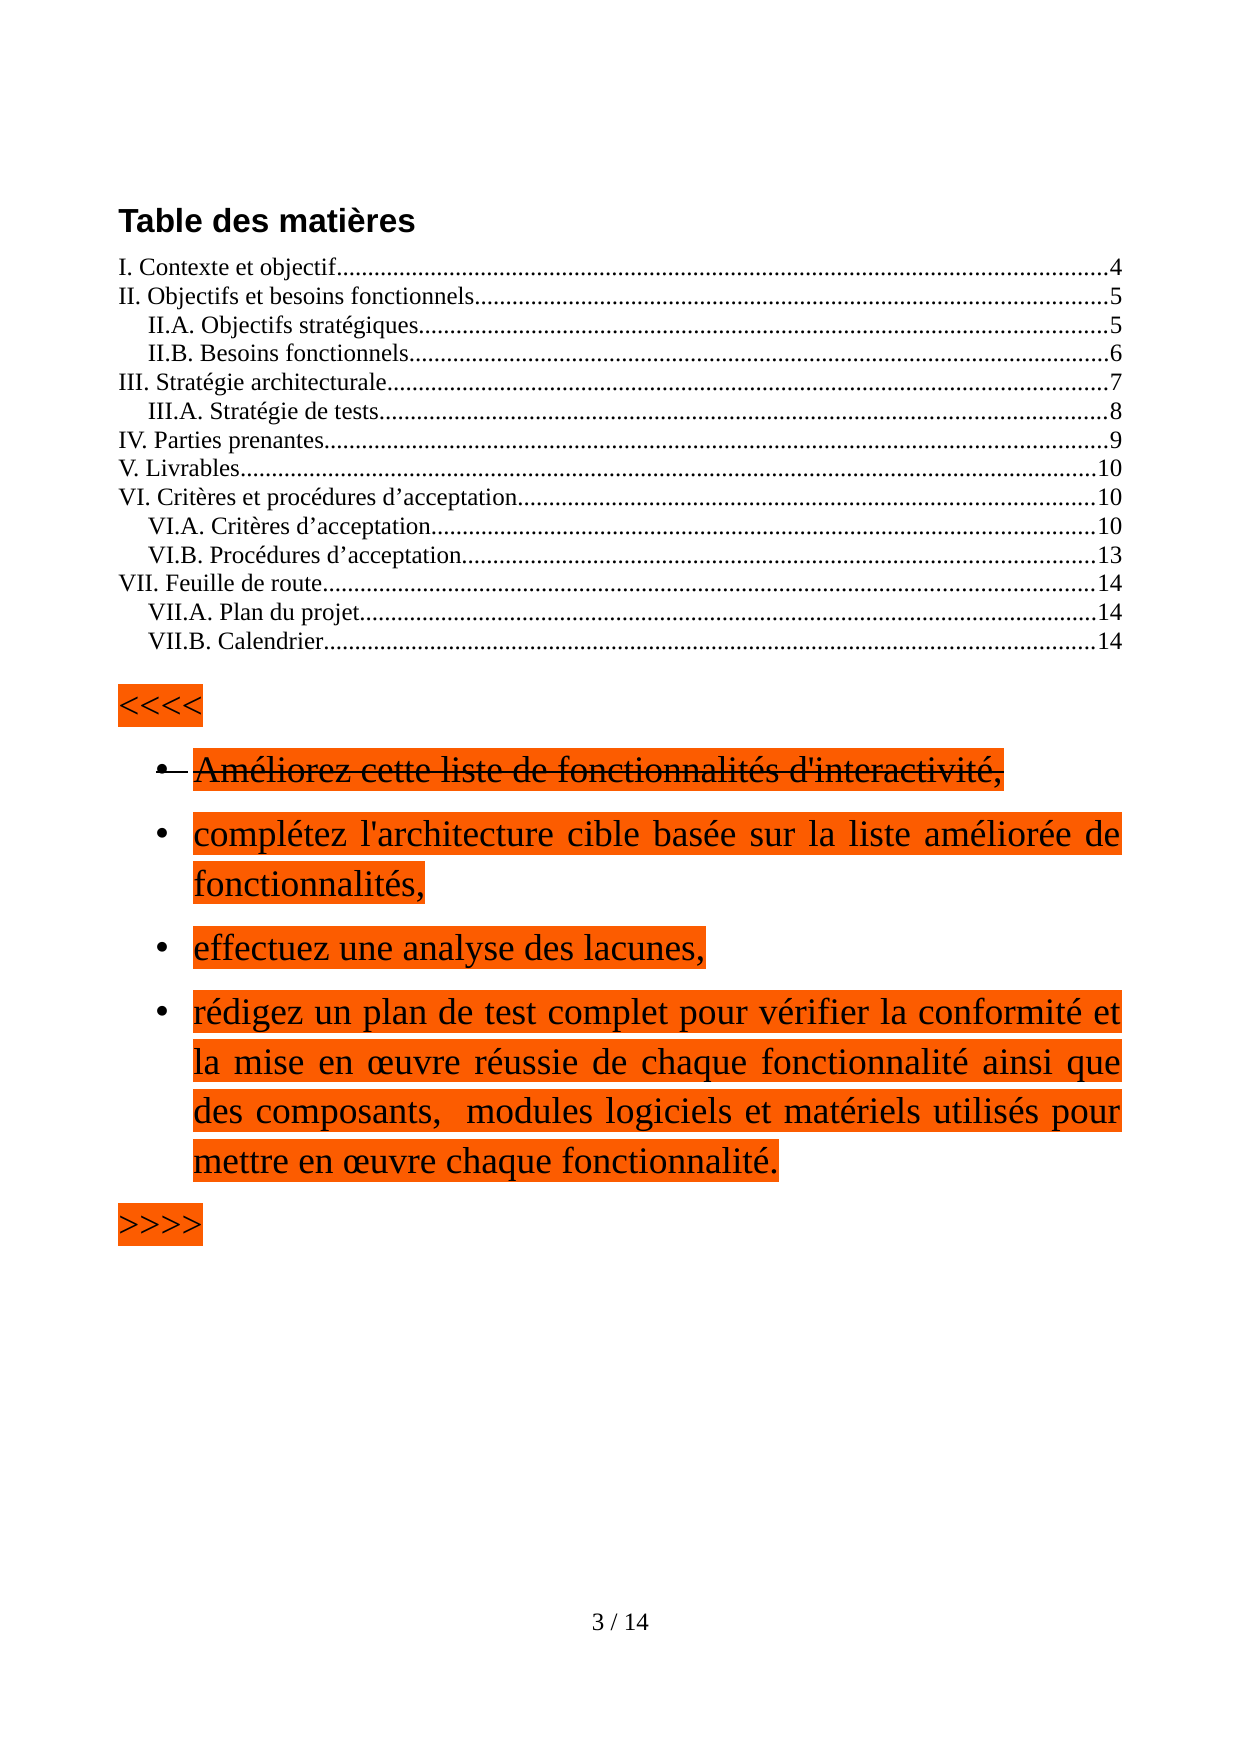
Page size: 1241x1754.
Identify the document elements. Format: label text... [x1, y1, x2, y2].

text II.A. Objectifs stratégiques 5 [148, 310, 1122, 338]
text I. Contexte et objectif 4 [118, 252, 1122, 281]
text VI.B. Procédures d’acceptation 13 [148, 540, 1122, 568]
text <<<< [118, 683, 1122, 727]
text V. Livrables 10 [118, 453, 1122, 482]
text VII. Feuille de route 14 [118, 568, 1122, 597]
text II. Objectifs et besoins fonctionnels 5 [118, 281, 1122, 310]
text VII.B. Calendrier 14 [148, 626, 1122, 655]
text II.B. Besoins fonctionnels 6 [148, 338, 1122, 367]
list Améliorez cette liste de fonctionnalités d'interactivité, [156, 748, 1122, 791]
list rédigez un plan de test complet pour vérifier la conformité et la mise en œuvre réussie de chaque fonctionnalité ainsi que des composants, modules logiciels et matériels utilisés pour mettre en œuvre chaque fonctionnalité. [156, 990, 1122, 1182]
text >>>> [118, 1203, 1122, 1246]
list complétez l'architecture cible basée sur la liste améliorée de fonctionnalités, [156, 812, 1122, 904]
text VI. Critères et procédures d’acceptation 10 [118, 482, 1122, 511]
text VI.A. Critères d’acceptation 10 [148, 511, 1122, 540]
list effectuez une analyse des lacunes, [156, 926, 1122, 969]
text III.A. Stratégie de tests 8 [148, 396, 1122, 425]
text VII.A. Plan du projet 14 [148, 597, 1122, 626]
text III. Stratégie architecturale 7 [118, 367, 1122, 396]
subtitle Table des matières [118, 201, 1122, 240]
text IV. Parties prenantes 9 [118, 425, 1122, 453]
